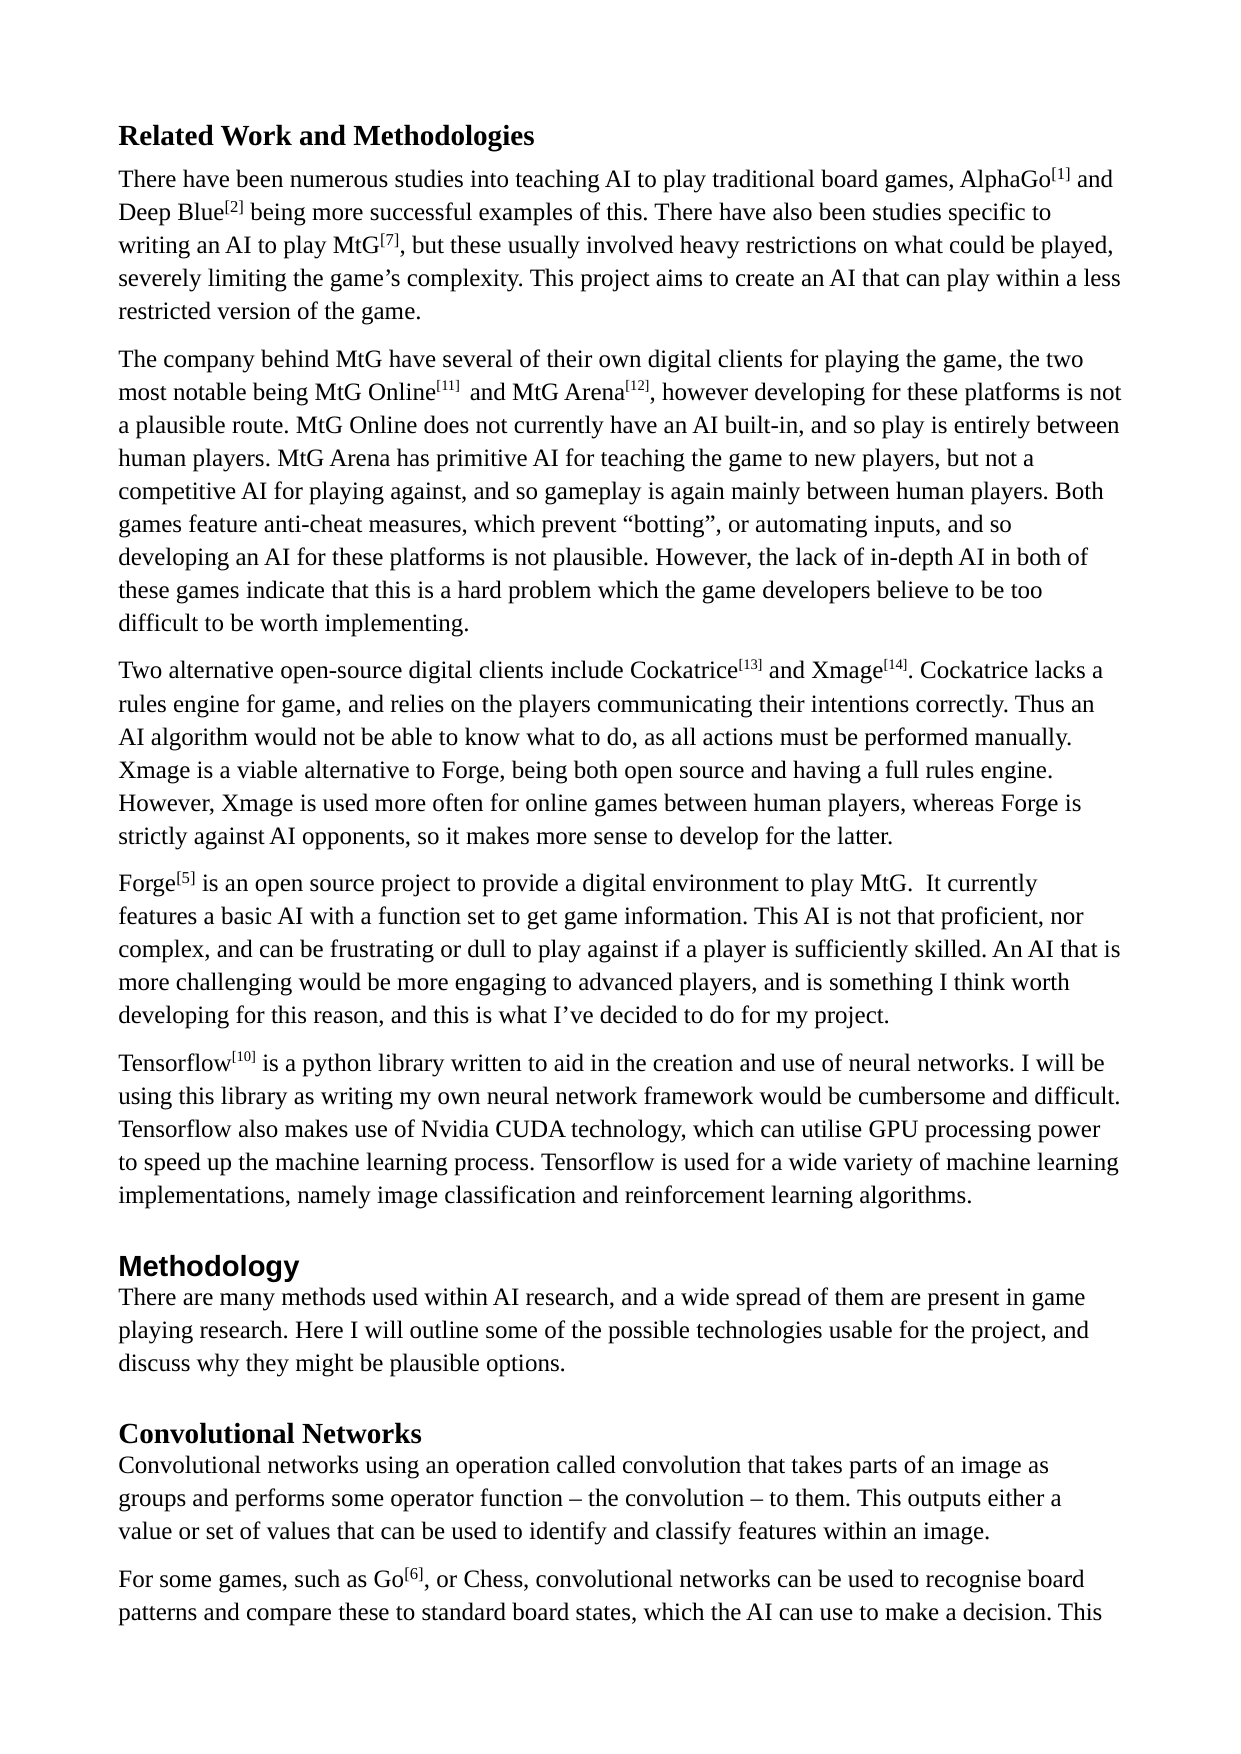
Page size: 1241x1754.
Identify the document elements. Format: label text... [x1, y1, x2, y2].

subtitle Methodology [118, 1248, 1122, 1282]
subtitle Related Work and Methodologies [118, 118, 1122, 152]
text Forge[5] is an open source project to provide a digital environment to play MtG. It currently features a basic AI with a function set to get game information. This AI is not that proficient, nor complex, and can be frustrating or dull to play against if a player is sufficiently skilled. An AI that is more challenging would be more engaging to advanced players, and is something I think worth developing for this reason, and this is what I’ve decided to do for my project. [118, 868, 1122, 1029]
text Two alternative open-source digital clients include Cockatrice[13] and Xmage[14]. Cockatrice lacks a rules engine for game, and relies on the players communicating their intentions correctly. Thus an AI algorithm would not be able to know what to do, as all actions must be performed manually. Xmage is a viable alternative to Forge, being both open source and having a full rules engine. However, Xmage is used more often for online games between human players, whereas Forge is strictly against AI opponents, so it makes more sense to develop for the latter. [118, 656, 1122, 849]
text Tensorflow[10] is a python library written to aid in the creation and use of neural networks. I will be using this library as writing my own neural network framework would be cumbersome and difficult. Tensorflow also makes use of Nvidia CUDA technology, which can utilise GPU processing power to speed up the machine learning process. Tensorflow is used for a wide variety of machine learning implementations, namely image classification and reinforcement learning algorithms. [118, 1048, 1122, 1209]
text There are many methods used within AI research, and a wide spread of them are present in game playing research. Here I will outline some of the possible technologies usable for the project, and discuss why they might be plausible options. [118, 1282, 1122, 1377]
text There have been numerous studies into teaching AI to play traditional board games, AlphaGo[1] and Deep Blue[2] being more successful examples of this. There have also been studies specific to writing an AI to play MtG[7], but these usually involved heavy restrictions on what could be played, severely limiting the game’s complexity. This project aims to create an AI that can play within a less restricted version of the game. [118, 164, 1122, 325]
text For some games, such as Go[6], or Chess, convolutional networks can be used to recognise board patterns and compare these to standard board states, which the AI can use to make a decision. This [118, 1564, 1122, 1626]
text The company behind MtG have several of their own digital clients for playing the game, the two most notable being MtG Online[11] and MtG Arena[12], however developing for these platforms is not a plausible route. MtG Online does not currently have an AI built-in, and so play is entirely between human players. MtG Arena has primitive AI for teaching the game to new players, but not a competitive AI for playing against, and so gameplay is again mainly between human players. Both games feature anti-cheat measures, which prevent “botting”, or automating inputs, and so developing an AI for these platforms is not plausible. However, the lack of in-depth AI in both of these games indicate that this is a hard problem which the game developers believe to be too difficult to be worth implementing. [118, 344, 1122, 637]
text Convolutional networks using an operation called convolution that takes parts of an image as groups and performs some operator function – the convolution – to them. This outputs either a value or set of values that can be used to identify and classify features within an image. [118, 1450, 1122, 1545]
subtitle Convolutional Networks [118, 1417, 1122, 1450]
